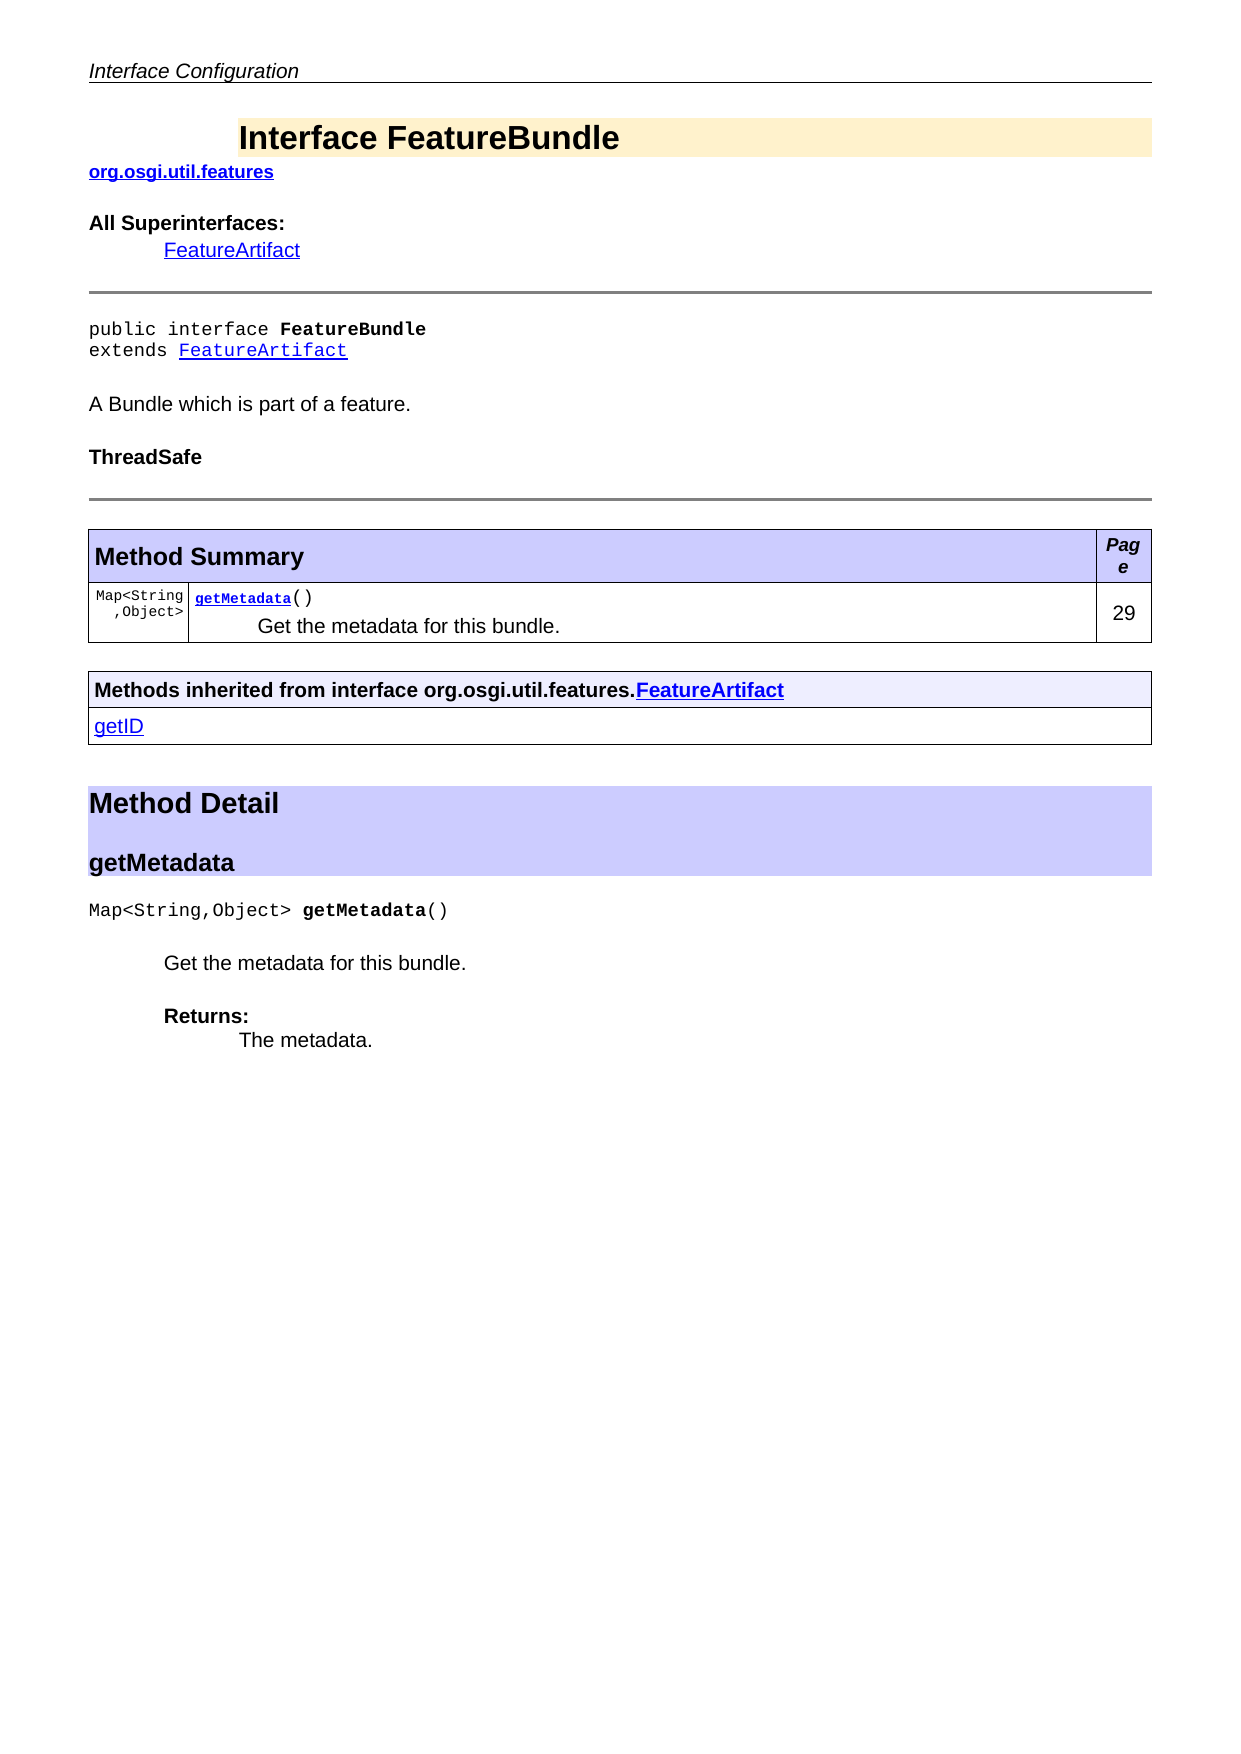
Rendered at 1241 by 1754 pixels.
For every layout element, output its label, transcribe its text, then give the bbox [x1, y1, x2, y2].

text Map<String,Object> getMetadata() [88, 901, 1152, 922]
subtitle Method Detail [88, 786, 1152, 819]
text A Bundle which is part of a feature. [88, 391, 1152, 415]
table_cell 29 [1097, 583, 1151, 642]
table_header Page [1097, 530, 1151, 582]
text org.osgi.util.features [88, 160, 1152, 182]
subtitle All Superinterfaces: [88, 211, 1152, 235]
subtitle Interface FeatureBundle [238, 118, 1152, 157]
table_header Method Summary [89, 530, 1096, 582]
text Returns: [163, 1004, 1152, 1028]
text The metadata. [238, 1028, 1152, 1052]
table_cell Map<String,Object> [89, 583, 188, 642]
table_header Methods inherited from interface org.osgi.util.features.FeatureArtifact [89, 672, 1151, 707]
text ThreadSafe [88, 444, 1152, 468]
subtitle getMetadata [88, 848, 1152, 876]
text public interface FeatureBundle [88, 320, 1152, 341]
table_cell getMetadata() Get the metadata for this bundle. [189, 583, 1096, 642]
text extends FeatureArtifact [88, 341, 1152, 362]
text Get the metadata for this bundle. [163, 951, 1152, 975]
table_cell getID [89, 708, 1151, 743]
text FeatureArtifact [163, 237, 1152, 261]
